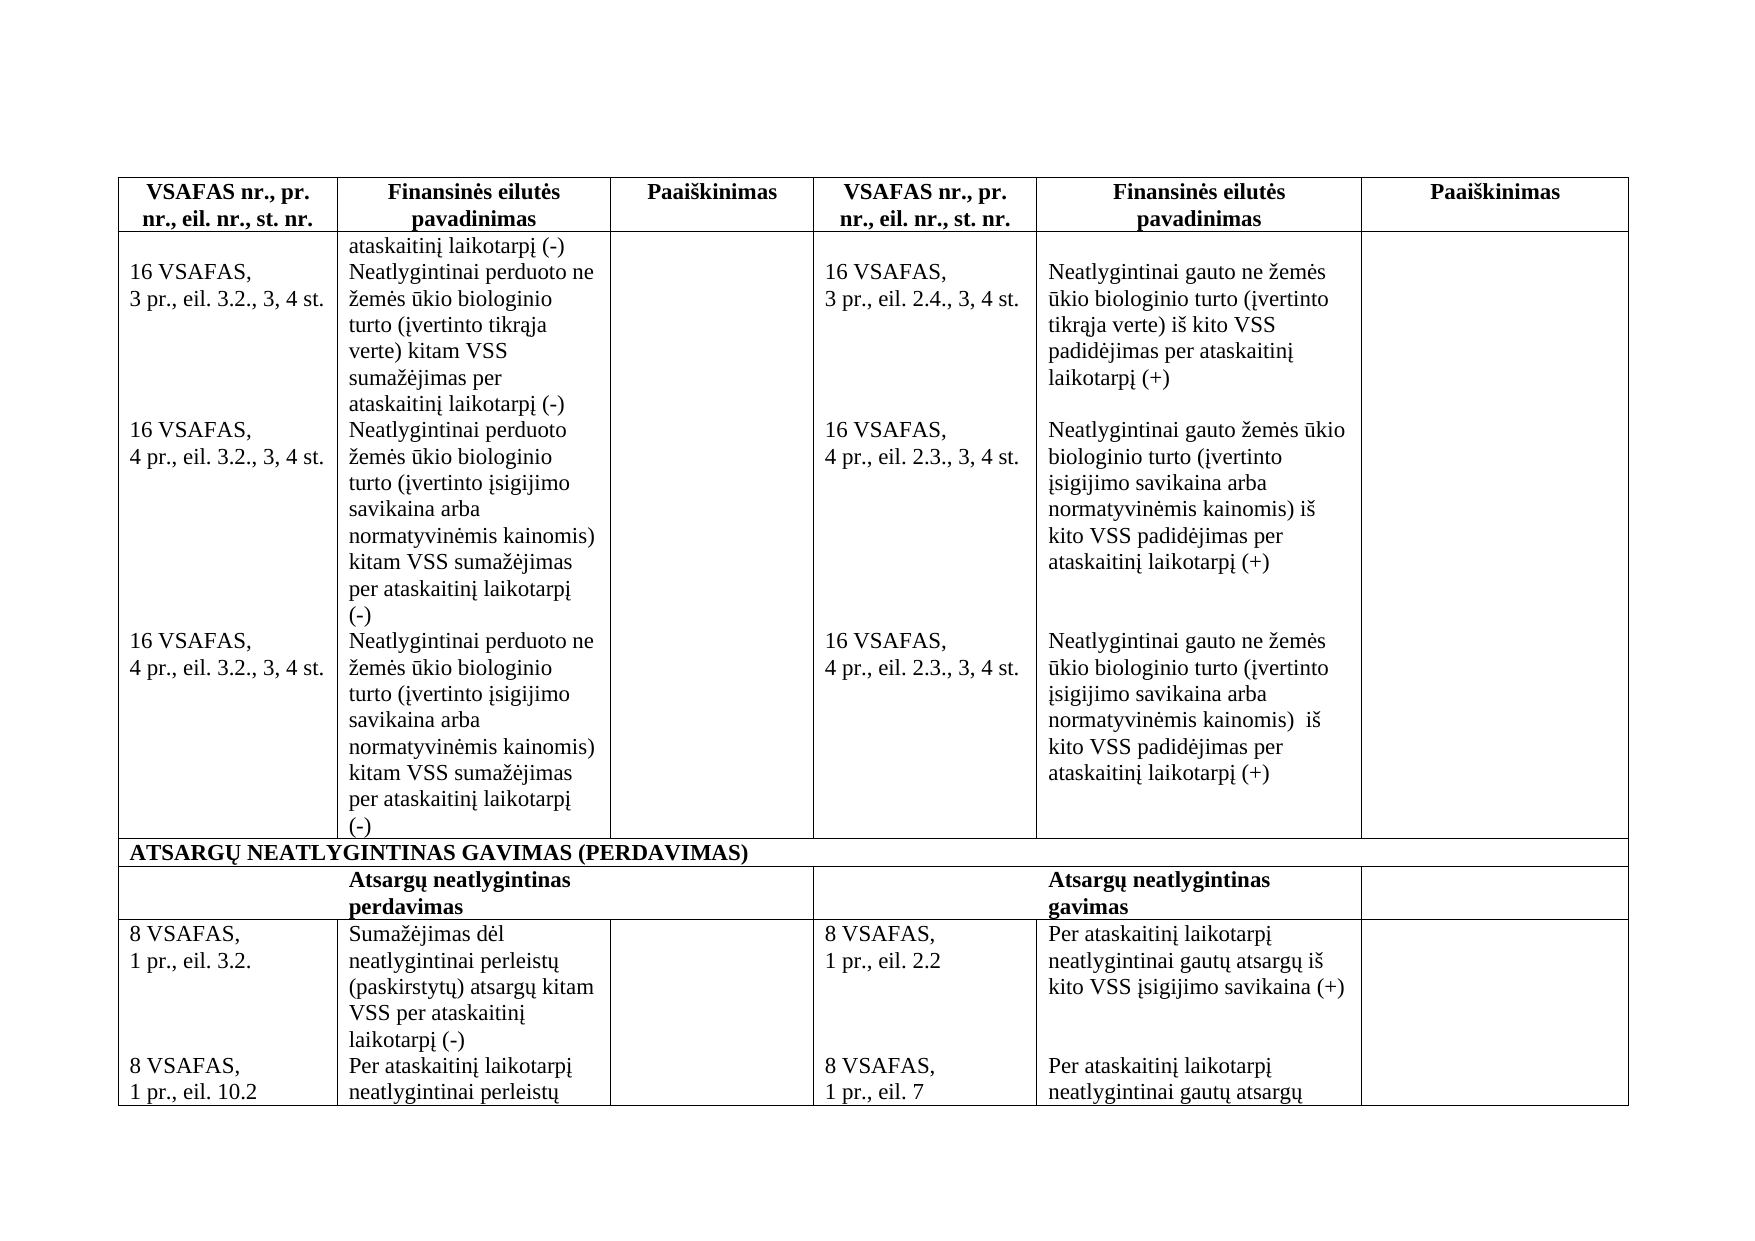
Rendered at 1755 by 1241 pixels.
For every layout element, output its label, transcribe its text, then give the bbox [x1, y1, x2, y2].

table_cell 16 VSAFAS, 4 pr., eil. 3.2., 3, 4 st. [119, 627, 337, 838]
table_cell Per ataskaitinį laikotarpį neatlygintinai gautų atsargų iš kito VSS įsigijimo savikaina (+) [1037, 920, 1361, 1052]
table_cell Sumažėjimas dėl neatlygintinai perleistų (paskirstytų) atsargų kitam VSS per ataskaitinį laikotarpį (-) [338, 920, 610, 1052]
table_cell [1037, 839, 1239, 866]
table_header VSAFAS nr., pr. nr., eil. nr., st. nr. [119, 178, 337, 231]
table_cell [1362, 258, 1628, 416]
table_cell Atsargų neatlygintinas perdavimas [337, 867, 610, 919]
table_cell Per ataskaitinį laikotarpį neatlygintinai gautų atsargų [1037, 1052, 1361, 1105]
table_cell [1362, 416, 1628, 627]
table_cell [814, 232, 1036, 258]
table_cell 16 VSAFAS, 4 pr., eil. 2.3., 3, 4 st. [814, 627, 1036, 838]
table_cell [1037, 232, 1361, 258]
table_cell Neatlygintinai perduoto žemės ūkio biologinio turto (įvertinto įsigijimo savikaina arba normatyvinėmis kainomis) kitam VSS sumažėjimas per ataskaitinį laikotarpį (-) [338, 416, 610, 627]
table_cell [1362, 627, 1628, 838]
table_cell [1362, 232, 1628, 258]
table_cell [1239, 839, 1361, 866]
table_cell 16 VSAFAS, 3 pr., eil. 3.2., 3, 4 st. [119, 258, 337, 416]
table_cell [1362, 867, 1628, 919]
table_cell 16 VSAFAS, 4 pr., eil. 3.2., 3, 4 st. [119, 416, 337, 627]
table_cell [1362, 920, 1628, 1052]
table_cell [1485, 839, 1573, 866]
table_header Finansinės eilutės pavadinimas [1037, 178, 1361, 231]
table_cell [611, 627, 813, 838]
table_cell [611, 258, 813, 416]
table_cell 8 VSAFAS, 1 pr., eil. 2.2 [814, 920, 1036, 1052]
table_cell [119, 867, 337, 919]
table_cell Per ataskaitinį laikotarpį neatlygintinai perleistų [338, 1052, 610, 1105]
table_cell Neatlygintinai perduoto ne žemės ūkio biologinio turto (įvertinto įsigijimo savikaina arba normatyvinėmis kainomis) kitam VSS sumažėjimas per ataskaitinį laikotarpį (-) [338, 627, 610, 838]
table_cell [611, 416, 813, 627]
table_cell Atsargų neatlygintinas gavimas [1037, 867, 1361, 919]
table_cell [814, 867, 1037, 919]
table_cell Neatlygintinai perduoto ne žemės ūkio biologinio turto (įvertinto tikrąja verte) kitam VSS sumažėjimas per ataskaitinį laikotarpį (-) [338, 258, 610, 416]
table_cell 16 VSAFAS, 3 pr., eil. 2.4., 3, 4 st. [814, 258, 1036, 416]
table_cell [611, 920, 813, 1052]
table_cell [1362, 1052, 1628, 1105]
table_cell [1573, 839, 1628, 866]
table_cell 16 VSAFAS, 4 pr., eil. 2.3., 3, 4 st. [814, 416, 1036, 627]
table_cell 8 VSAFAS, 1 pr., eil. 3.2. [119, 920, 337, 1052]
table_cell [610, 867, 813, 919]
table_cell Neatlygintinai gauto ne žemės ūkio biologinio turto (įvertinto tikrąja verte) iš kito VSS padidėjimas per ataskaitinį laikotarpį (+) [1037, 258, 1361, 416]
table_cell ataskaitinį laikotarpį (-) [338, 232, 610, 258]
table_cell [1361, 839, 1484, 866]
table_header Paaiškinimas [1362, 178, 1628, 231]
table_cell [611, 232, 813, 258]
table_cell ATSARGŲ NEATLYGINTINAS GAVIMAS (PERDAVIMAS) [119, 839, 1037, 866]
table_cell 8 VSAFAS, 1 pr., eil. 10.2 [119, 1052, 337, 1105]
table_cell [119, 232, 337, 258]
table_cell 8 VSAFAS, 1 pr., eil. 7 [814, 1052, 1036, 1105]
table_header Paaiškinimas [611, 178, 813, 231]
table_cell [611, 1052, 813, 1105]
table_cell Neatlygintinai gauto ne žemės ūkio biologinio turto (įvertinto įsigijimo savikaina arba normatyvinėmis kainomis) iš kito VSS padidėjimas per ataskaitinį laikotarpį (+) [1037, 627, 1361, 838]
table_header Finansinės eilutės pavadinimas [338, 178, 610, 231]
table_cell Neatlygintinai gauto žemės ūkio biologinio turto (įvertinto įsigijimo savikaina arba normatyvinėmis kainomis) iš kito VSS padidėjimas per ataskaitinį laikotarpį (+) [1037, 416, 1361, 627]
table_header VSAFAS nr., pr. nr., eil. nr., st. nr. [814, 178, 1036, 231]
